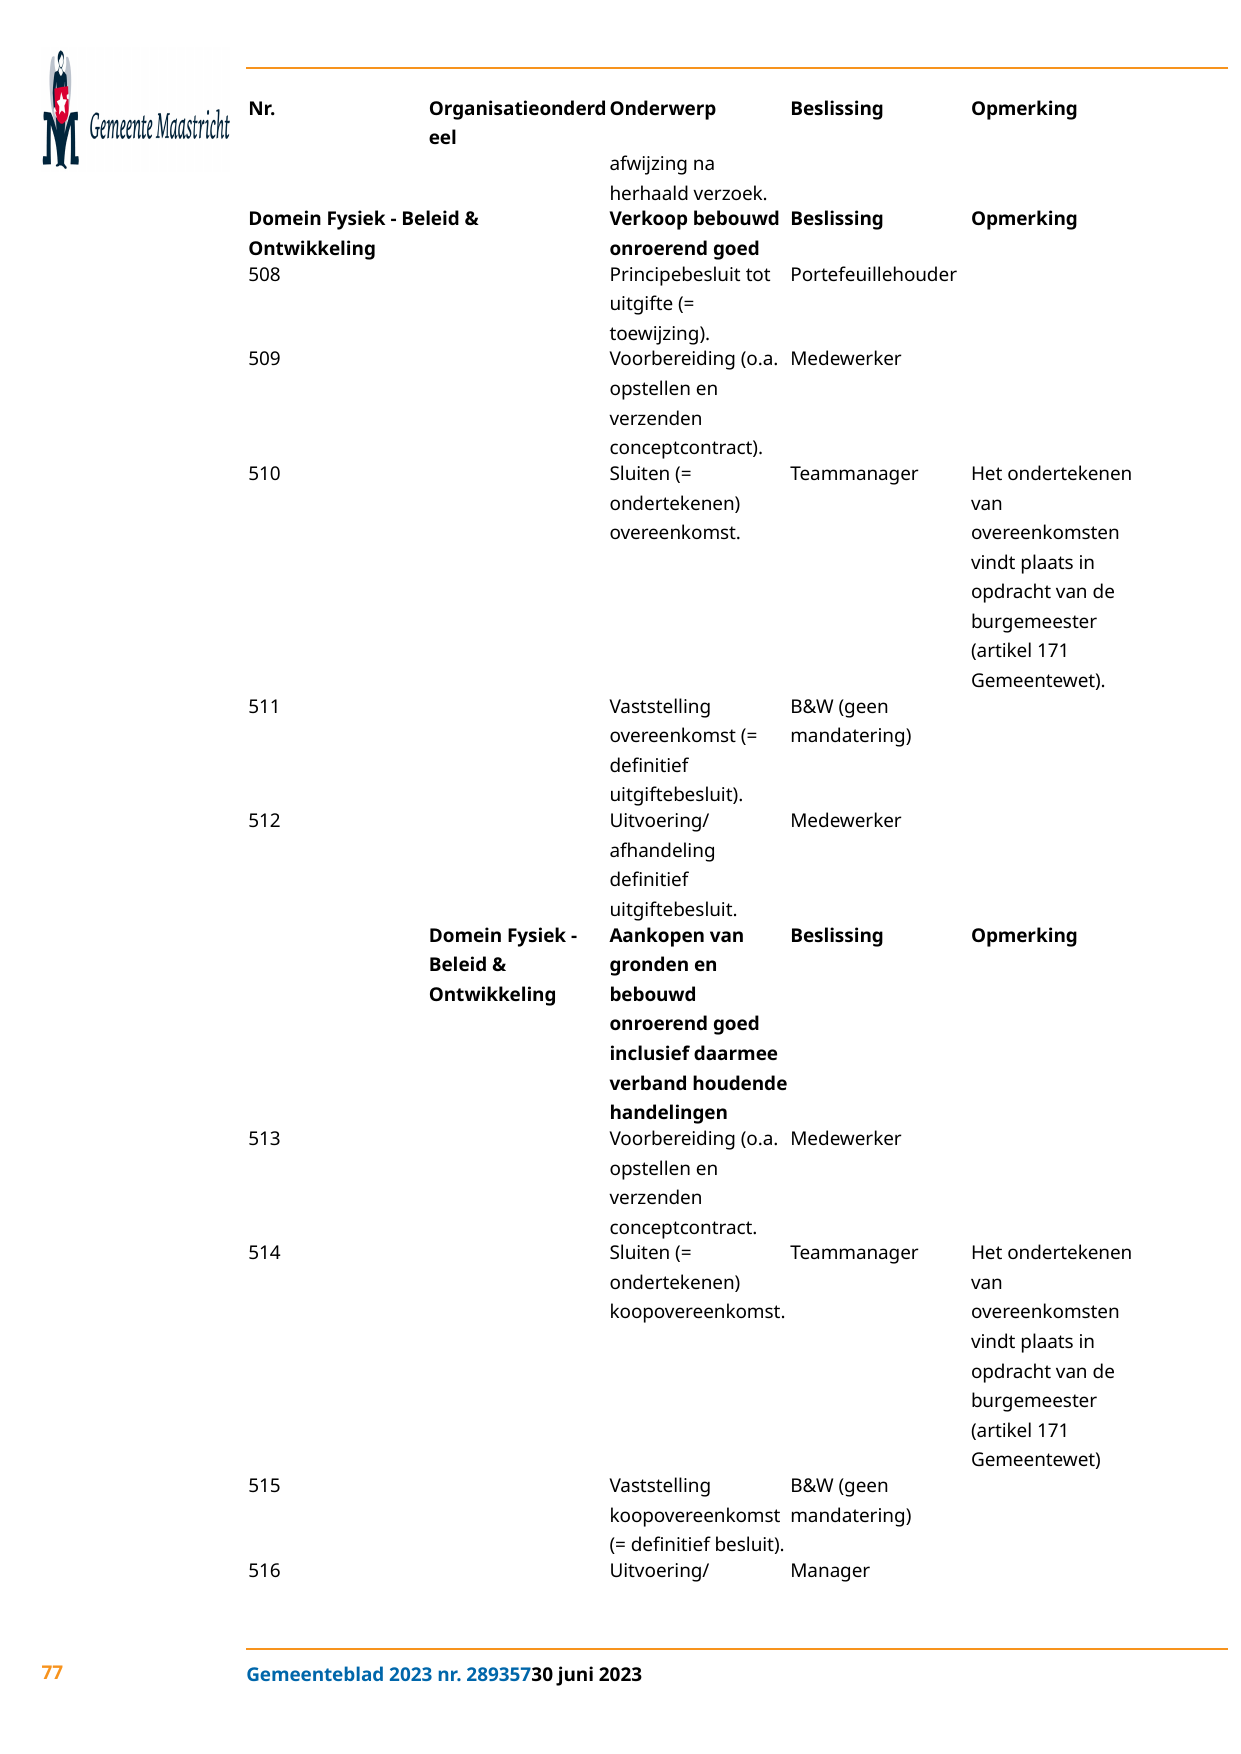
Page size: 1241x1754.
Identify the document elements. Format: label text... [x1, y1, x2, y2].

table_cell Uitvoering/ [609, 1557, 790, 1583]
table_cell B&W (geen mandatering) [790, 693, 971, 807]
table_cell 511 [248, 693, 429, 807]
table_cell [971, 1125, 1152, 1239]
table_cell Domein Fysiek - Beleid & Ontwikkeling [248, 205, 609, 261]
table_cell [248, 922, 429, 1125]
table_cell Medewerker [790, 1125, 971, 1239]
table_header Opmerking [971, 95, 1152, 150]
table_cell B&W (geen mandatering) [790, 1473, 971, 1557]
table_cell Voorbereiding (o.a. opstellen en verzenden conceptcontract. [609, 1125, 790, 1239]
table_cell [971, 808, 1152, 922]
table_cell [429, 693, 609, 807]
table_cell [429, 150, 609, 205]
table_cell [429, 346, 609, 460]
table_cell 508 [248, 261, 429, 346]
table_cell 514 [248, 1240, 429, 1472]
table_cell [429, 1240, 609, 1472]
table_cell [971, 150, 1152, 205]
table_header Beslissing [790, 95, 971, 150]
table_cell Portefeuillehouder [790, 261, 971, 346]
table_cell 510 [248, 460, 429, 693]
table_cell Beslissing [790, 205, 971, 261]
table_cell [429, 460, 609, 693]
table_cell Principebesluit tot uitgifte (= toewijzing). [609, 261, 790, 346]
table_cell 512 [248, 808, 429, 922]
table_header Onderwerp [609, 95, 790, 150]
table_header Organisatieonderdeel [429, 95, 609, 150]
table_header Nr. [248, 95, 429, 150]
table_cell [429, 1557, 609, 1583]
table_cell 509 [248, 346, 429, 460]
table_cell [429, 1125, 609, 1239]
table_cell Opmerking [971, 922, 1152, 1125]
table_cell [971, 346, 1152, 460]
table_cell Het ondertekenen van overeenkomsten vindt plaats in opdracht van de burgemeester (artikel 171 Gemeentewet) [971, 1240, 1152, 1472]
table_cell Vaststelling overeenkomst (= definitief uitgiftebesluit). [609, 693, 790, 807]
table_cell Medewerker [790, 346, 971, 460]
table_cell Voorbereiding (o.a. opstellen en verzenden conceptcontract). [609, 346, 790, 460]
table_cell 516 [248, 1557, 429, 1583]
table_cell Medewerker [790, 808, 971, 922]
table_cell [429, 808, 609, 922]
table_cell Verkoop bebouwd onroerend goed [609, 205, 790, 261]
table_cell afwijzing na herhaald verzoek. [609, 150, 790, 205]
table_cell Uitvoering/afhandeling definitief uitgiftebesluit. [609, 808, 790, 922]
table_cell Het ondertekenen van overeenkomsten vindt plaats in opdracht van de burgemeester (artikel 171 Gemeentewet). [971, 460, 1152, 693]
table_cell Sluiten (= ondertekenen) overeenkomst. [609, 460, 790, 693]
table_cell Vaststelling koopovereenkomst (= definitief besluit). [609, 1473, 790, 1557]
table_cell Teammanager [790, 1240, 971, 1472]
table_cell Manager [790, 1557, 971, 1583]
table_cell Opmerking [971, 205, 1152, 261]
table_cell [248, 150, 429, 205]
table_cell Aankopen van gronden en bebouwd onroerend goed inclusief daarmee verband houdende handelingen [609, 922, 790, 1125]
table_cell Beslissing [790, 922, 971, 1125]
table_cell [429, 261, 609, 346]
table_cell [971, 1473, 1152, 1557]
table_cell [971, 1557, 1152, 1583]
picture [41, 47, 231, 172]
table_cell 513 [248, 1125, 429, 1239]
table_cell [971, 261, 1152, 346]
table_cell Sluiten (= ondertekenen) koopovereenkomst. [609, 1240, 790, 1472]
table_cell [429, 1473, 609, 1557]
table_cell [790, 150, 971, 205]
table_cell Teammanager [790, 460, 971, 693]
table_cell 515 [248, 1473, 429, 1557]
table_cell Domein Fysiek - Beleid & Ontwikkeling [429, 922, 609, 1125]
table_cell [971, 693, 1152, 807]
